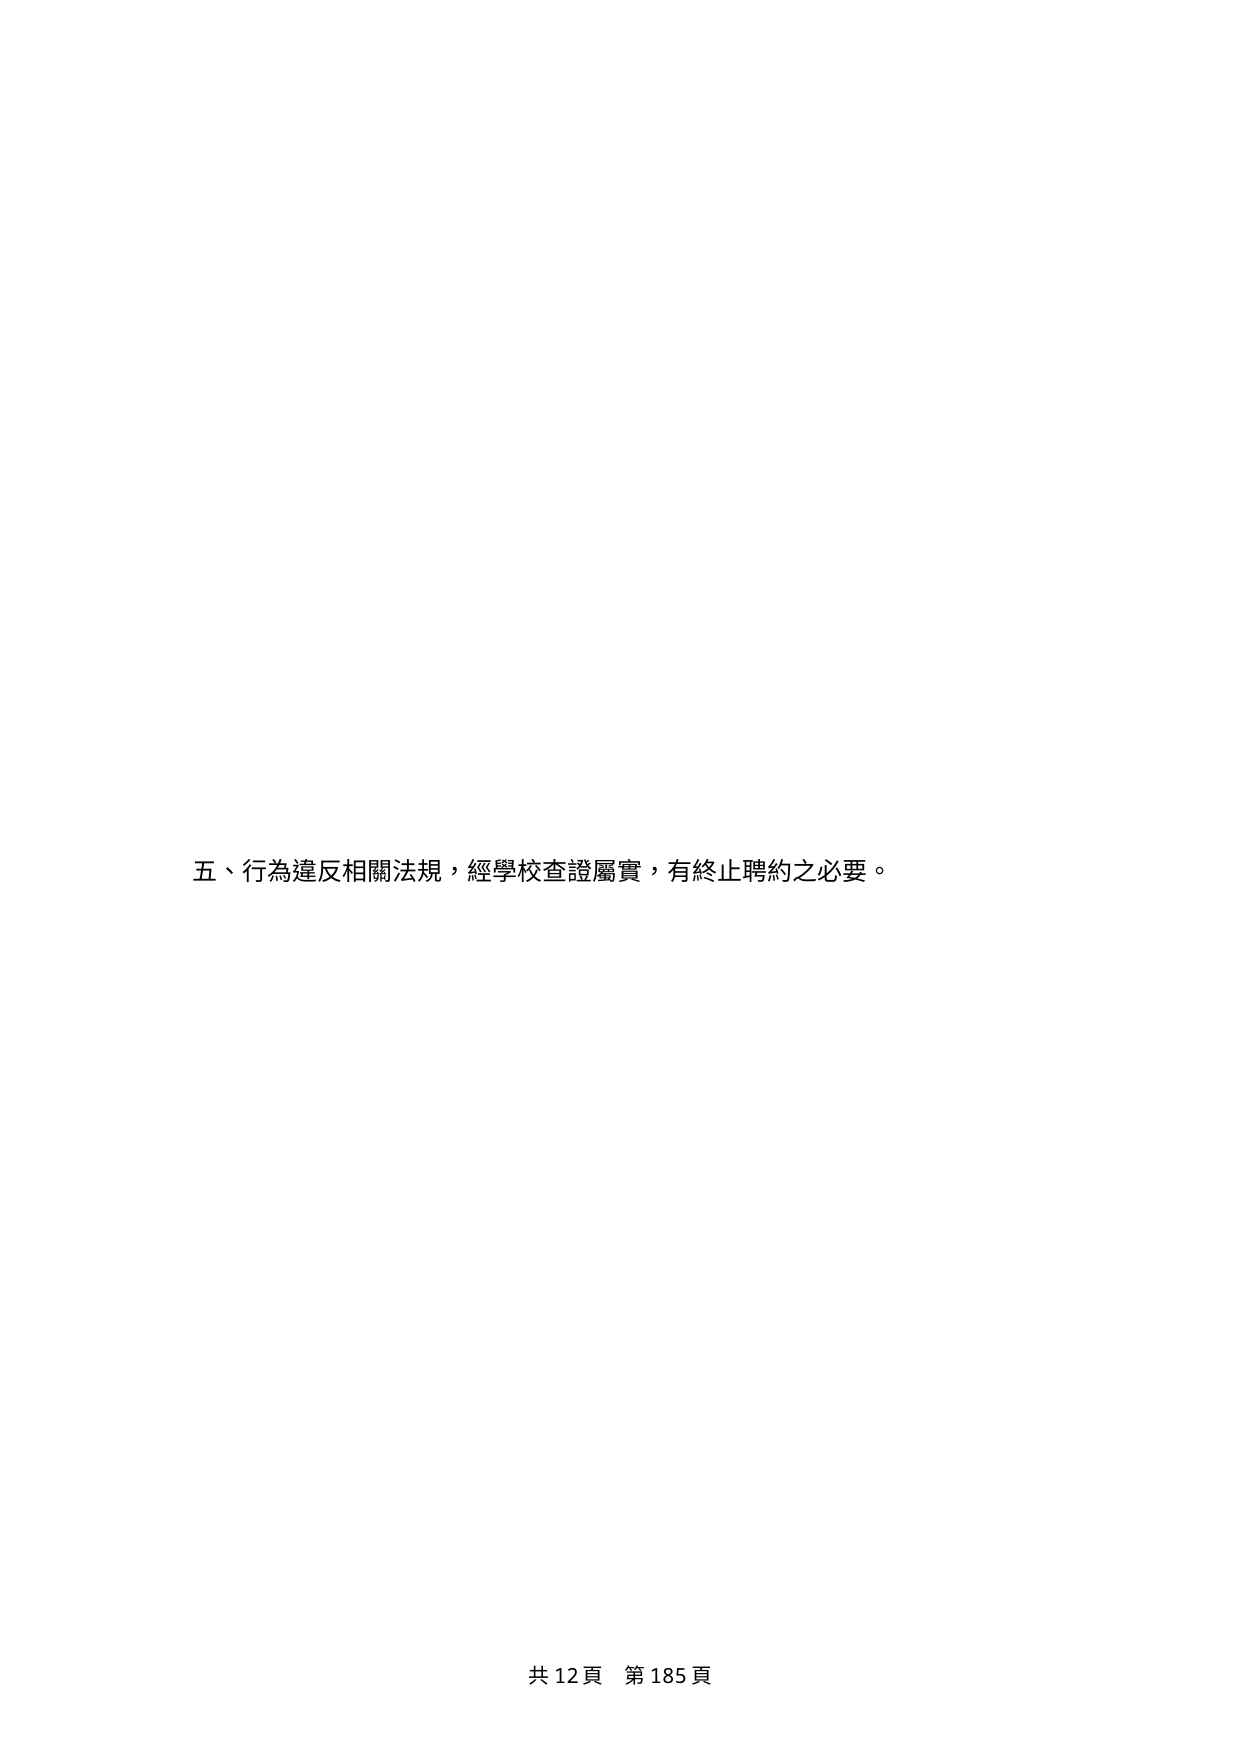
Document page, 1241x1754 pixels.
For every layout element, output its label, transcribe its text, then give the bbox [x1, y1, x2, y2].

text 五、行為違反相關法規，經學校查證屬實，有終止聘約之必要。 [192, 828, 1122, 891]
